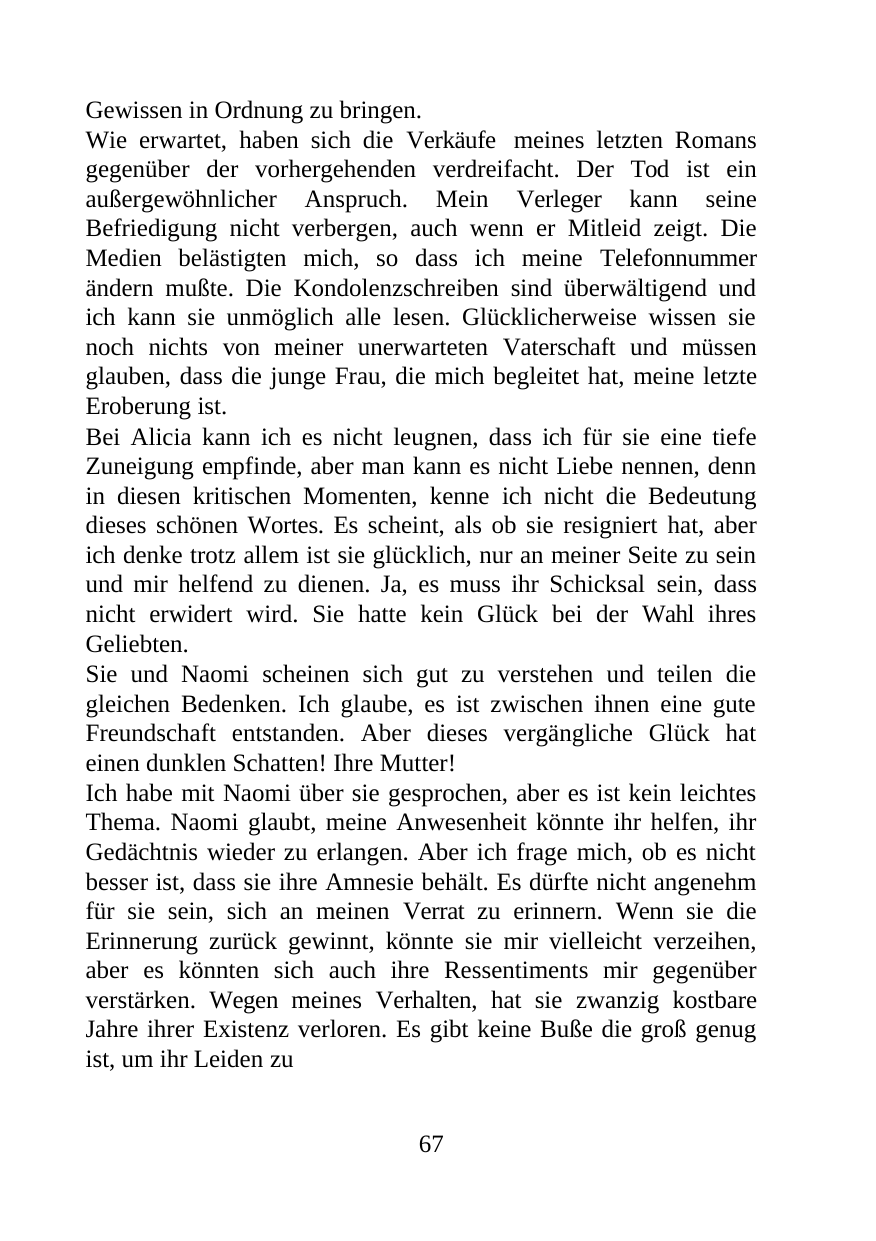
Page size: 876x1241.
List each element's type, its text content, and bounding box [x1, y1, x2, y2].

text Gewissen in Ordnung zu bringen. [85, 95, 789, 123]
text Bei Alicia kann ich es nicht leugnen, dass ich für sie eine tiefe Zuneigung empfinde, aber man kann es nicht Liebe nennen, denn in diesen kritischen Momenten, kenne ich nicht die Bedeutung dieses schönen Wortes. Es scheint, als ob sie resigniert hat, aber ich denke trotz allem ist sie glücklich, nur an meiner Seite zu sein und mir helfend zu dienen. Ja, es muss ihr Schicksal sein, dass nicht erwidert wird. Sie hatte kein Glück bei der Wahl ihres Geliebten. [85, 422, 757, 657]
text Ich habe mit Naomi über sie gesprochen, aber es ist kein leichtes Thema. Naomi glaubt, meine Anwesenheit könnte ihr helfen, ihr Gedächtnis wieder zu erlangen. Aber ich frage mich, ob es nicht besser ist, dass sie ihre Amnesie behält. Es dürfte nicht angenehm für sie sein, sich an meinen Verrat zu erinnern. Wenn sie die Erinnerung zurück gewinnt, könnte sie mir vielleicht verzeihen, aber es könnten sich auch ihre Ressentiments mir gegenüber verstärken. Wegen meines Verhalten, hat sie zwanzig kostbare Jahre ihrer Existenz verloren. Es gibt keine Buße die groß genug ist, um ihr Leiden zu [85, 778, 757, 1073]
text Sie und Naomi scheinen sich gut zu verstehen und teilen die gleichen Bedenken. Ich glaube, es ist zwischen ihnen eine gute Freundschaft entstanden. Aber dieses vergängliche Glück hat einen dunklen Schatten! Ihre Mutter! [85, 659, 757, 777]
text Wie erwartet, haben sich die Verkäufe meines letzten Romans gegenüber der vorhergehenden verdreifacht. Der Tod ist ein außergewöhnlicher Anspruch. Mein Verleger kann seine Befriedigung nicht verbergen, auch wenn er Mitleid zeigt. Die Medien belästigten mich, so dass ich meine Telefonnummer ändern mußte. Die Kondolenzschreiben sind überwältigend und ich kann sie unmöglich alle lesen. Glücklicherweise wissen sie noch nichts von meiner unerwarteten Vaterschaft und müssen glauben, dass die junge Frau, die mich begleitet hat, meine letzte Eroberung ist. [85, 125, 757, 420]
